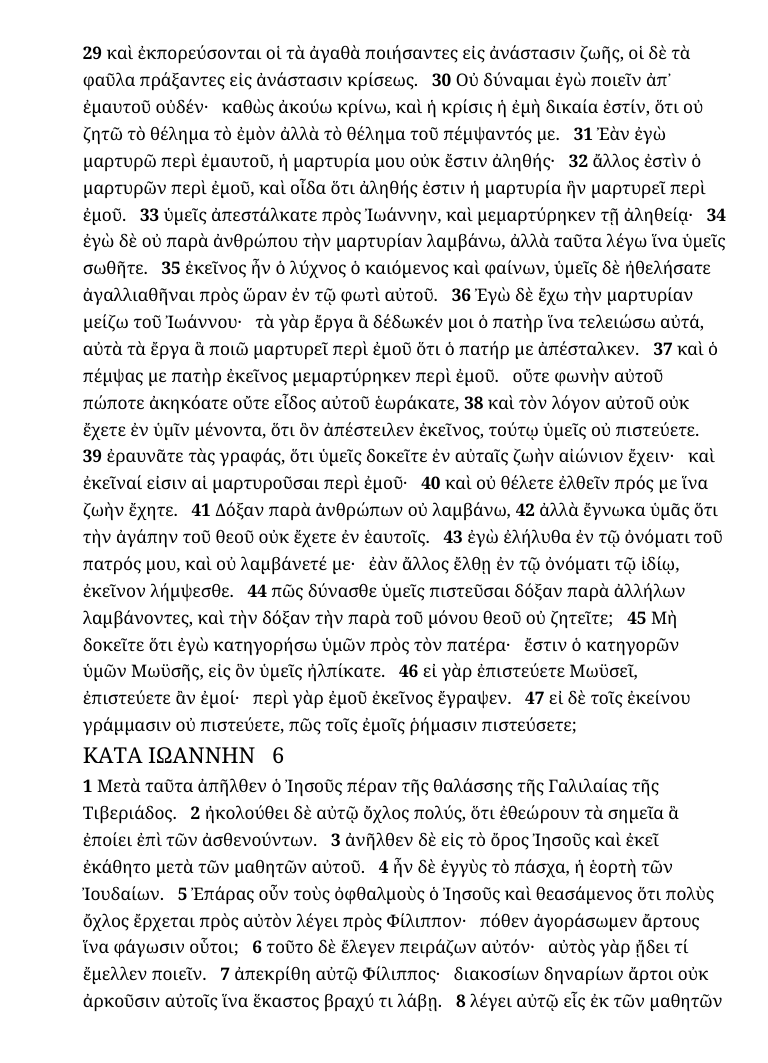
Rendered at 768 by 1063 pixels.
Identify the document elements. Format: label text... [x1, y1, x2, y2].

text 1 Μετὰ ταῦτα ἀπῆλθεν ὁ Ἰησοῦς πέραν τῆς θαλάσσης τῆς Γαλιλαίας τῆς Τιβεριάδος. 2 ἠκολούθει δὲ αὐτῷ ὄχλος πολύς, ὅτι ἐθεώρουν τὰ σημεῖα ἃ ἐποίει ἐπὶ τῶν ἀσθενούντων. 3 ἀνῆλθεν δὲ εἰς τὸ ὄρος Ἰησοῦς καὶ ἐκεῖ ἐκάθητο μετὰ τῶν μαθητῶν αὐτοῦ. 4 ἦν δὲ ἐγγὺς τὸ πάσχα, ἡ ἑορτὴ τῶν Ἰουδαίων. 5 Ἐπάρας οὖν τοὺς ὀφθαλμοὺς ὁ Ἰησοῦς καὶ θεασάμενος ὅτι πολὺς ὄχλος ἔρχεται πρὸς αὐτὸν λέγει πρὸς Φίλιππον· πόθεν ἀγοράσωμεν ἄρτους ἵνα φάγωσιν οὗτοι; 6 τοῦτο δὲ ἔλεγεν πειράζων αὐτόν· αὐτὸς γὰρ ᾔδει τί ἔμελλεν ποιεῖν. 7 ἀπεκρίθη αὐτῷ Φίλιππος· διακοσίων δηναρίων ἄρτοι οὐκ ἀρκοῦσιν αὐτοῖς ἵνα ἕκαστος βραχύ τι λάβῃ. 8 λέγει αὐτῷ εἷς ἐκ τῶν μαθητῶν [83, 774, 726, 1013]
text 29 καὶ ἐκπορεύσονται οἱ τὰ ἀγαθὰ ποιήσαντες εἰς ἀνάστασιν ζωῆς, οἱ δὲ τὰ φαῦλα πράξαντες εἰς ἀνάστασιν κρίσεως. 30 Οὐ δύναμαι ἐγὼ ποιεῖν ἀπ᾽ ἐμαυτοῦ οὐδέν· καθὼς ἀκούω κρίνω, καὶ ἡ κρίσις ἡ ἐμὴ δικαία ἐστίν, ὅτι οὐ ζητῶ τὸ θέλημα τὸ ἐμὸν ἀλλὰ τὸ θέλημα τοῦ πέμψαντός με. 31 Ἐὰν ἐγὼ μαρτυρῶ περὶ ἐμαυτοῦ, ἡ μαρτυρία μου οὐκ ἔστιν ἀληθής· 32 ἄλλος ἐστὶν ὁ μαρτυρῶν περὶ ἐμοῦ, καὶ οἶδα ὅτι ἀληθής ἐστιν ἡ μαρτυρία ἣν μαρτυρεῖ περὶ ἐμοῦ. 33 ὑμεῖς ἀπεστάλκατε πρὸς Ἰωάννην, καὶ μεμαρτύρηκεν τῇ ἀληθείᾳ· 34 ἐγὼ δὲ οὐ παρὰ ἀνθρώπου τὴν μαρτυρίαν λαμβάνω, ἀλλὰ ταῦτα λέγω ἵνα ὑμεῖς σωθῆτε. 35 ἐκεῖνος ἦν ὁ λύχνος ὁ καιόμενος καὶ φαίνων, ὑμεῖς δὲ ἠθελήσατε ἀγαλλιαθῆναι πρὸς ὥραν ἐν τῷ φωτὶ αὐτοῦ. 36 Ἐγὼ δὲ ἔχω τὴν μαρτυρίαν μείζω τοῦ Ἰωάννου· τὰ γὰρ ἔργα ἃ δέδωκέν μοι ὁ πατὴρ ἵνα τελειώσω αὐτά, αὐτὰ τὰ ἔργα ἃ ποιῶ μαρτυρεῖ περὶ ἐμοῦ ὅτι ὁ πατήρ με ἀπέσταλκεν. 37 καὶ ὁ πέμψας με πατὴρ ἐκεῖνος μεμαρτύρηκεν περὶ ἐμοῦ. οὔτε φωνὴν αὐτοῦ πώποτε ἀκηκόατε οὔτε εἶδος αὐτοῦ ἑωράκατε, 38 καὶ τὸν λόγον αὐτοῦ οὐκ ἔχετε ἐν ὑμῖν μένοντα, ὅτι ὃν ἀπέστειλεν ἐκεῖνος, τούτῳ ὑμεῖς οὐ πιστεύετε. 39 ἐραυνᾶτε τὰς γραφάς, ὅτι ὑμεῖς δοκεῖτε ἐν αὐταῖς ζωὴν αἰώνιον ἔχειν· καὶ ἐκεῖναί εἰσιν αἱ μαρτυροῦσαι περὶ ἐμοῦ· 40 καὶ οὐ θέλετε ἐλθεῖν πρός με ἵνα ζωὴν ἔχητε. 41 Δόξαν παρὰ ἀνθρώπων οὐ λαμβάνω, 42 ἀλλὰ ἔγνωκα ὑμᾶς ὅτι τὴν ἀγάπην τοῦ θεοῦ οὐκ ἔχετε ἐν ἑαυτοῖς. 43 ἐγὼ ἐλήλυθα ἐν τῷ ὀνόματι τοῦ πατρός μου, καὶ οὐ λαμβάνετέ με· ἐὰν ἄλλος ἔλθῃ ἐν τῷ ὀνόματι τῷ ἰδίῳ, ἐκεῖνον λήμψεσθε. 44 πῶς δύνασθε ὑμεῖς πιστεῦσαι δόξαν παρὰ ἀλλήλων λαμβάνοντες, καὶ τὴν δόξαν τὴν παρὰ τοῦ μόνου θεοῦ οὐ ζητεῖτε; 45 Μὴ δοκεῖτε ὅτι ἐγὼ κατηγορήσω ὑμῶν πρὸς τὸν πατέρα· ἔστιν ὁ κατηγορῶν ὑμῶν Μωϋσῆς, εἰς ὃν ὑμεῖς ἠλπίκατε. 46 εἰ γὰρ ἐπιστεύετε Μωϋσεῖ, ἐπιστεύετε ἂν ἐμοί· περὶ γὰρ ἐμοῦ ἐκεῖνος ἔγραψεν. 47 εἰ δὲ τοῖς ἐκείνου γράμμασιν οὐ πιστεύετε, πῶς τοῖς ἐμοῖς ῥήμασιν πιστεύσετε; [83, 41, 726, 737]
text ΚΑΤΑ ΙΩΑΝΝΗΝ 6 [83, 740, 726, 770]
